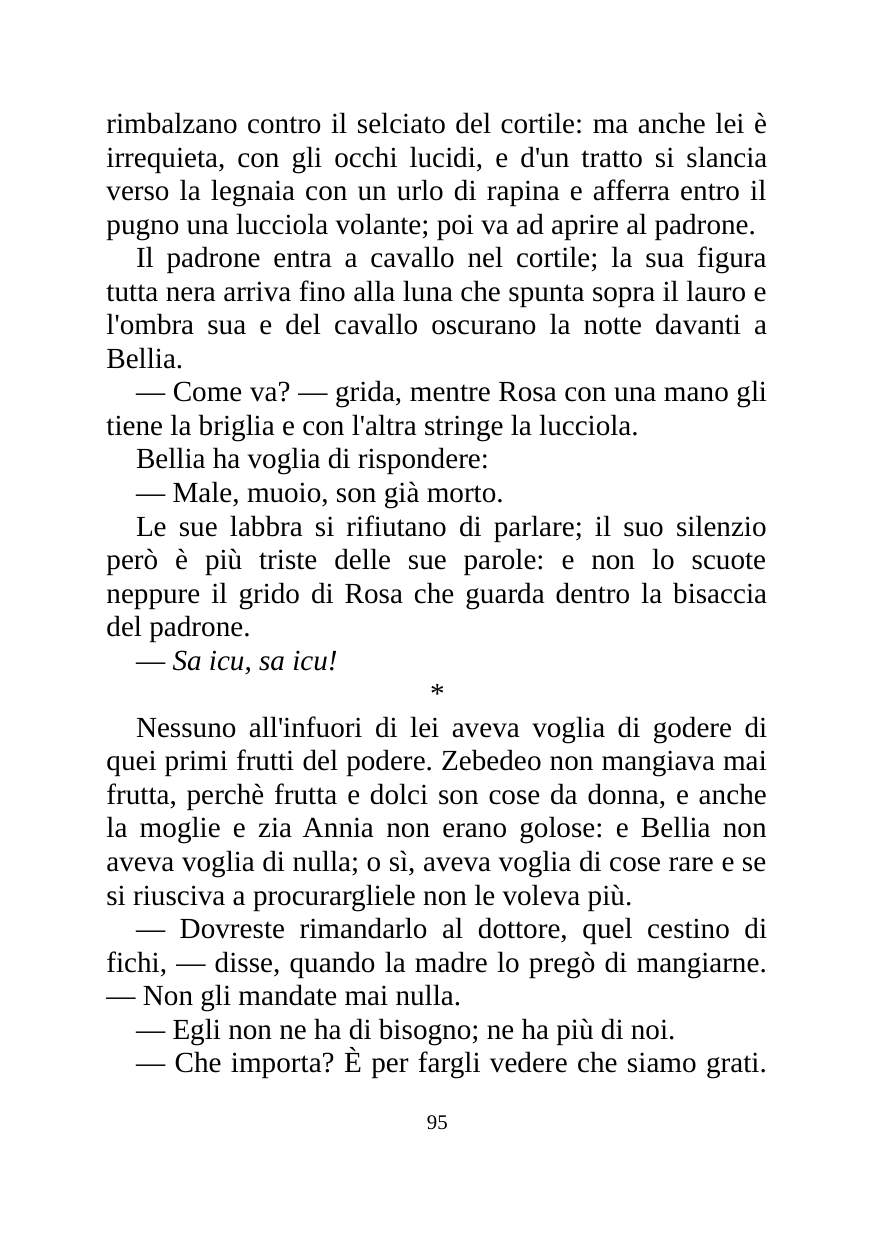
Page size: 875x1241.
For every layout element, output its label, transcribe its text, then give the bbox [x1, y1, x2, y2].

text Bellia ha voglia di rispondere: [106, 442, 768, 475]
text * [106, 676, 768, 710]
text rimbalzano contro il selciato del cortile: ma anche lei è irrequieta, con gli occhi lucidi, e d'un tratto si slancia verso la legnaia con un urlo di rapina e afferra entro il pugno una lucciola volante; poi va ad aprire al padrone. [106, 106, 768, 240]
text — Sa icu, sa icu! [106, 643, 768, 676]
text — Come va? — grida, mentre Rosa con una mano gli tiene la briglia e con l'altra stringe la lucciola. [106, 374, 768, 442]
text Il padrone entra a cavallo nel cortile; la sua figura tutta nera arriva fino alla luna che spunta sopra il lauro e l'ombra sua e del cavallo oscurano la notte davanti a Bellia. [106, 240, 768, 374]
text — Dovreste rimandarlo al dottore, quel cestino di fichi, — disse, quando la madre lo pregò di mangiarne. — Non gli mandate mai nulla. [106, 911, 768, 1012]
text — Male, muoio, son già morto. [106, 475, 768, 509]
text Nessuno all'infuori di lei aveva voglia di godere di quei primi frutti del podere. Zebedeo non mangiava mai frutta, perchè frutta e dolci son cose da donna, e anche la moglie e zia Annia non erano golose: e Bellia non aveva voglia di nulla; o sì, aveva voglia di cose rare e se si riusciva a procurargliele non le voleva più. [106, 710, 768, 911]
text Le sue labbra si rifiutano di parlare; il suo silenzio però è più triste delle sue parole: e non lo scuote neppure il grido di Rosa che guarda dentro la bisaccia del padrone. [106, 509, 768, 643]
text — Che importa? È per fargli vedere che siamo grati. [106, 1045, 768, 1079]
text — Egli non ne ha di bisogno; ne ha più di noi. [106, 1012, 768, 1045]
